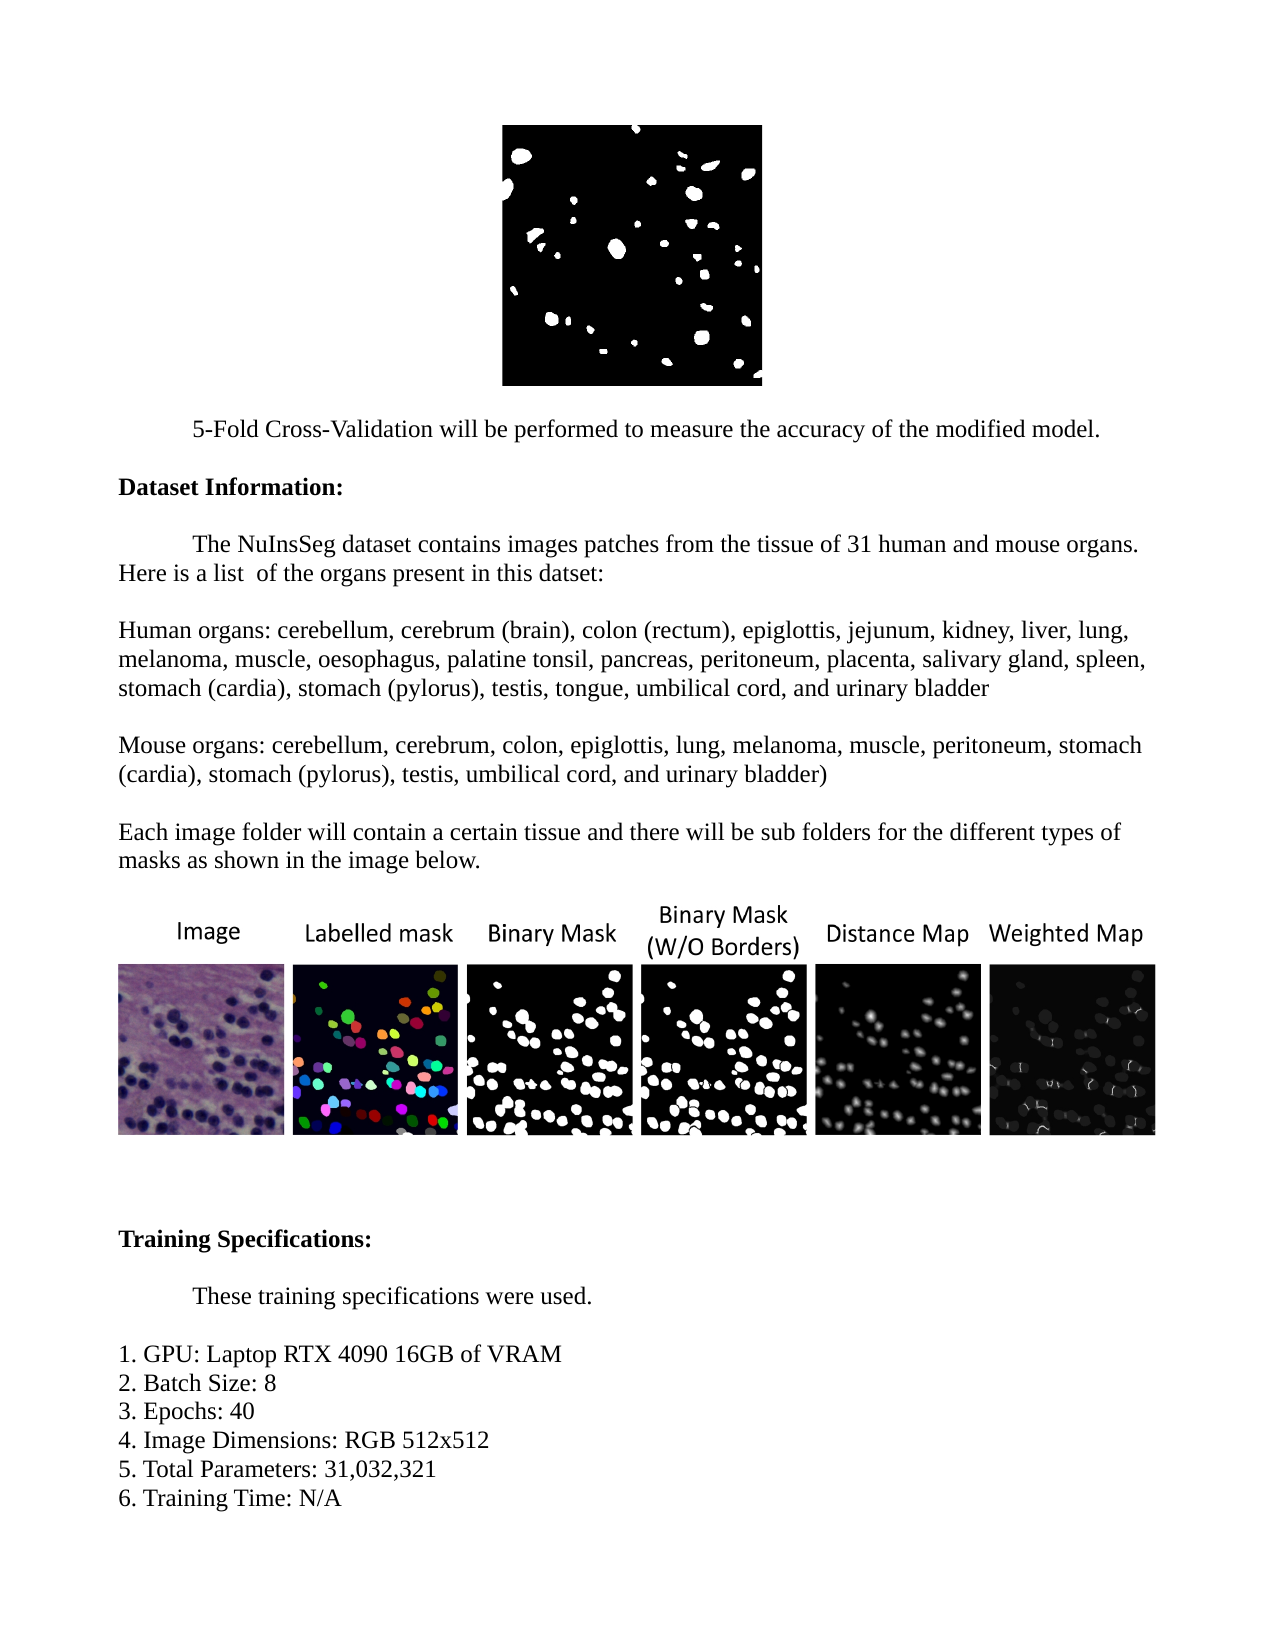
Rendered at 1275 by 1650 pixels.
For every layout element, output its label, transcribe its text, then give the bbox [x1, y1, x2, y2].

text 5-Fold Cross-Validation will be performed to measure the accuracy of the modified model. [118, 414, 1157, 443]
text These training specifications were used. [118, 1281, 1157, 1310]
text 2. Batch Size: 8 [118, 1368, 1157, 1396]
text Each image folder will contain a certain tissue and there will be sub folders for the different types of masks as shown in the image below. [118, 817, 1157, 874]
text 4. Image Dimensions: RGB 512x512 [118, 1425, 1157, 1454]
picture [118, 902, 1157, 1138]
text 1. GPU: Laptop RTX 4090 16GB of VRAM [118, 1339, 1157, 1368]
text The NuInsSeg dataset contains images patches from the tissue of 31 human and mouse organs. Here is a list of the organs present in this datset: [118, 529, 1157, 587]
text 3. Epochs: 40 [118, 1396, 1157, 1425]
text Training Specifications: [118, 1224, 1157, 1253]
text 6. Training Time: N/A [118, 1483, 1157, 1511]
picture [502, 125, 763, 386]
text Human organs: cerebellum, cerebrum (brain), colon (rectum), epiglottis, jejunum, kidney, liver, lung, melanoma, muscle, oesophagus, palatine tonsil, pancreas, peritoneum, placenta, salivary gland, spleen, stomach (cardia), stomach (pylorus), testis, tongue, umbilical cord, and urinary bladder [118, 615, 1157, 702]
text 5. Total Parameters: 31,032,321 [118, 1454, 1157, 1483]
text Dataset Information: [118, 472, 1157, 500]
text Mouse organs: cerebellum, cerebrum, colon, epiglottis, lung, melanoma, muscle, peritoneum, stomach (cardia), stomach (pylorus), testis, umbilical cord, and urinary bladder) [118, 730, 1157, 788]
